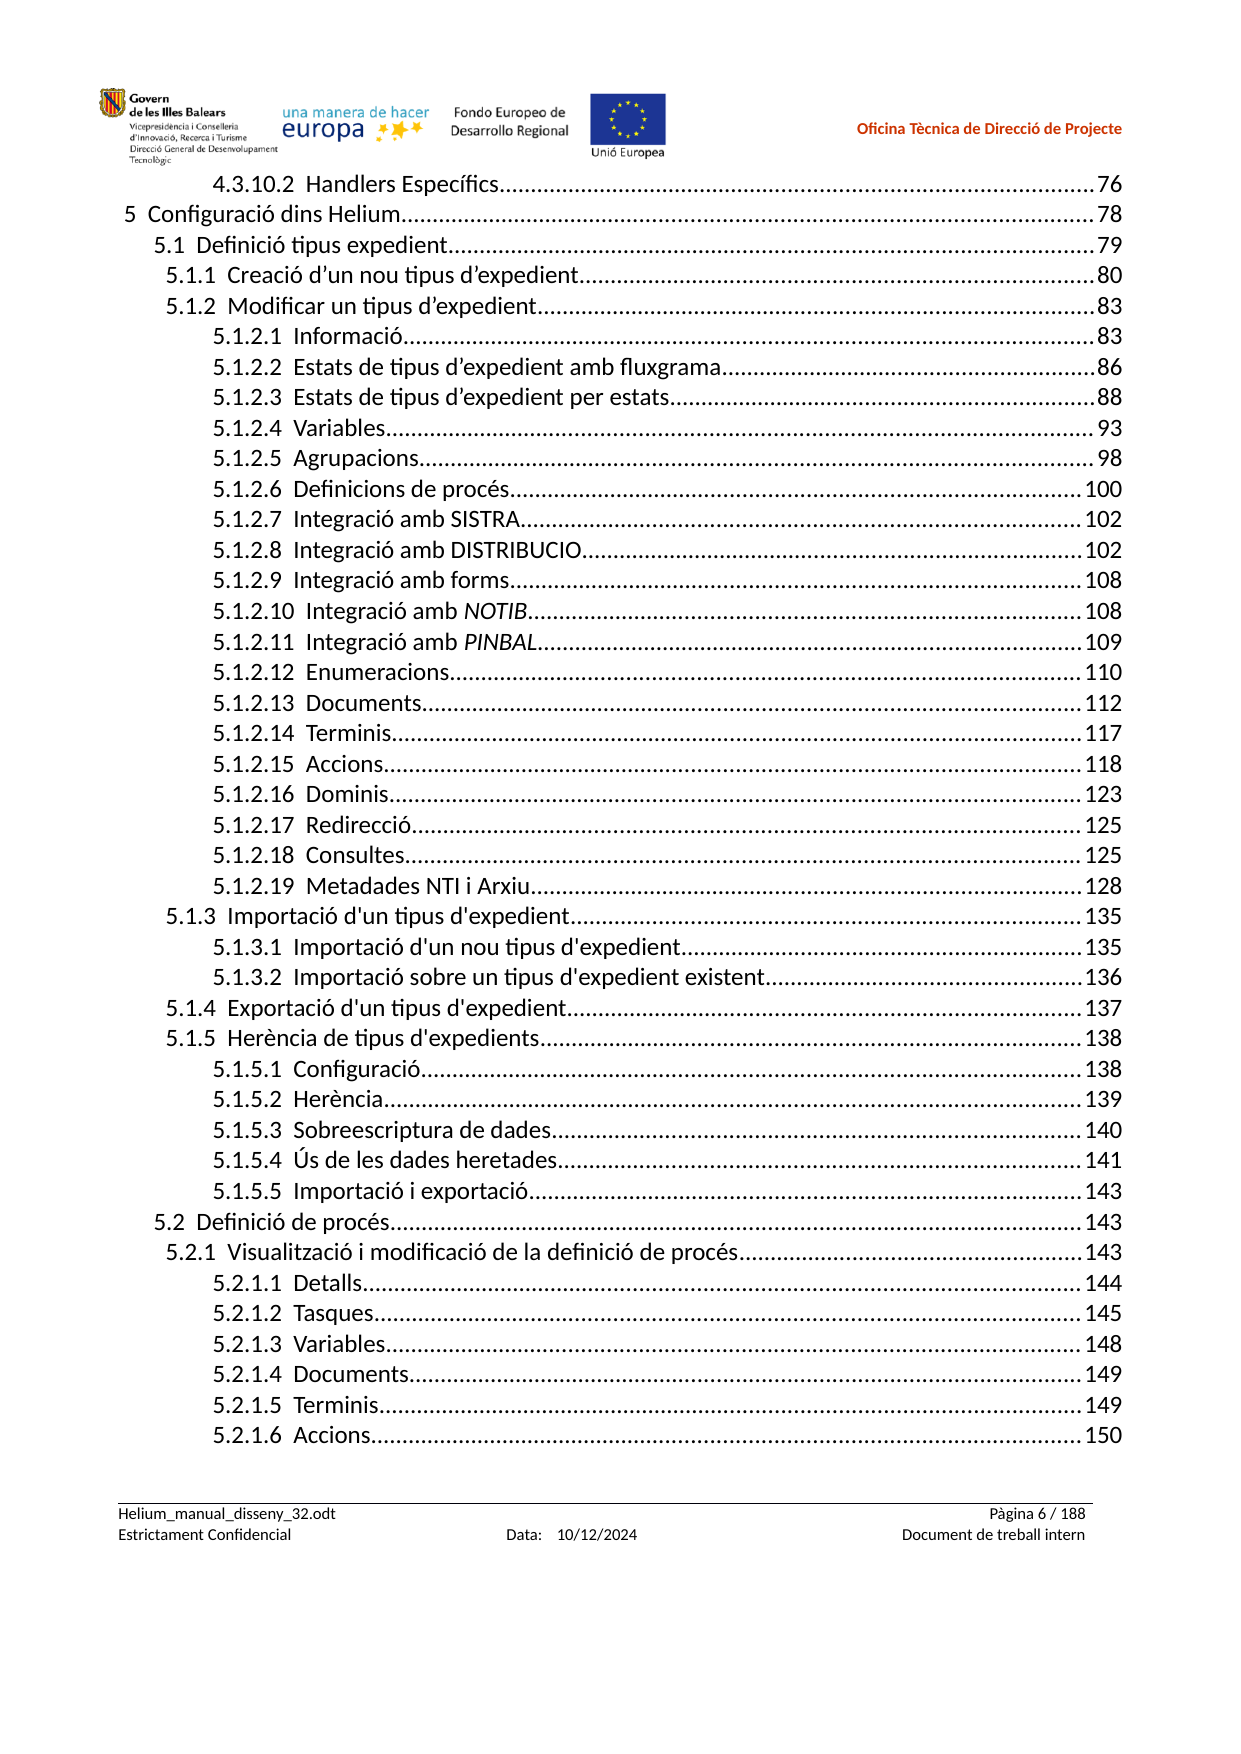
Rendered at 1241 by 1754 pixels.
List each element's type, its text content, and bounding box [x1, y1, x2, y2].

text 5.1.2.12 Enumeracions 110 [207, 656, 1122, 687]
text 5.1.5.5 Importació i exportació 143 [207, 1175, 1122, 1206]
text 5.1.5.1 Configuració 138 [207, 1053, 1122, 1083]
text 5.1.2.5 Agrupacions 98 [207, 443, 1122, 473]
text 5.1.3.2 Importació sobre un tipus d'expedient existent 136 [207, 961, 1122, 992]
text 5.1.2.15 Accions 118 [207, 748, 1122, 778]
text 5.1.5.3 Sobreescriptura de dades 140 [207, 1114, 1122, 1144]
text 5.1.2 Modificar un tipus d’expedient 83 [160, 290, 1122, 321]
text 5.1.1 Creació d’un nou tipus d’expedient 80 [160, 259, 1122, 290]
text 5.1.2.6 Definicions de procés 100 [207, 473, 1122, 504]
text 5.1.2.1 Informació 83 [207, 321, 1122, 351]
text 5.2.1 Visualització i modificació de la definició de procés 143 [160, 1236, 1122, 1267]
text 5.1.2.18 Consultes 125 [207, 839, 1122, 870]
text 5.1.4 Exportació d'un tipus d'expedient 137 [160, 992, 1122, 1022]
text 5.2 Definició de procés 143 [148, 1206, 1122, 1236]
text 5.2.1.6 Accions 150 [207, 1419, 1122, 1450]
text 5.1.2.10 Integració amb NOTIB 108 [207, 595, 1122, 626]
text 5.1.3.1 Importació d'un nou tipus d'expedient 135 [207, 931, 1122, 961]
text 5.1.2.19 Metadades NTI i Arxiu 128 [207, 870, 1122, 900]
text 5.1.2.8 Integració amb DISTRIBUCIO 102 [207, 534, 1122, 565]
text 5.1.2.9 Integració amb forms 108 [207, 565, 1122, 595]
picture [99, 87, 668, 166]
text 5.2.1.3 Variables 148 [207, 1328, 1122, 1358]
text 5.1.2.7 Integració amb SISTRA 102 [207, 504, 1122, 534]
text 5.1.2.4 Variables 93 [207, 412, 1122, 443]
text 5 Configuració dins Helium 78 [118, 198, 1122, 229]
text 5.2.1.4 Documents 149 [207, 1358, 1122, 1389]
text 5.2.1.5 Terminis 149 [207, 1389, 1122, 1419]
text 5.1.2.11 Integració amb PINBAL 109 [207, 626, 1122, 656]
text 5.1.2.14 Terminis 117 [207, 717, 1122, 748]
text 5.2.1.2 Tasques 145 [207, 1297, 1122, 1328]
text 5.1.2.17 Redirecció 125 [207, 809, 1122, 839]
text 5.1.2.13 Documents 112 [207, 687, 1122, 717]
text 5.1.2.3 Estats de tipus d’expedient per estats 88 [207, 382, 1122, 412]
text 5.1.5.2 Herència 139 [207, 1083, 1122, 1114]
text 5.1.2.2 Estats de tipus d’expedient amb fluxgrama 86 [207, 351, 1122, 382]
text 5.1.5.4 Ús de les dades heretades 141 [207, 1144, 1122, 1175]
text 4.3.10.2 Handlers Específics 76 [207, 168, 1122, 198]
text 5.1.5 Herència de tipus d'expedients 138 [160, 1022, 1122, 1053]
text 5.1 Definició tipus expedient 79 [148, 229, 1122, 259]
text 5.1.2.16 Dominis 123 [207, 778, 1122, 809]
text 5.2.1.1 Detalls 144 [207, 1267, 1122, 1297]
text 5.1.3 Importació d'un tipus d'expedient 135 [160, 900, 1122, 931]
